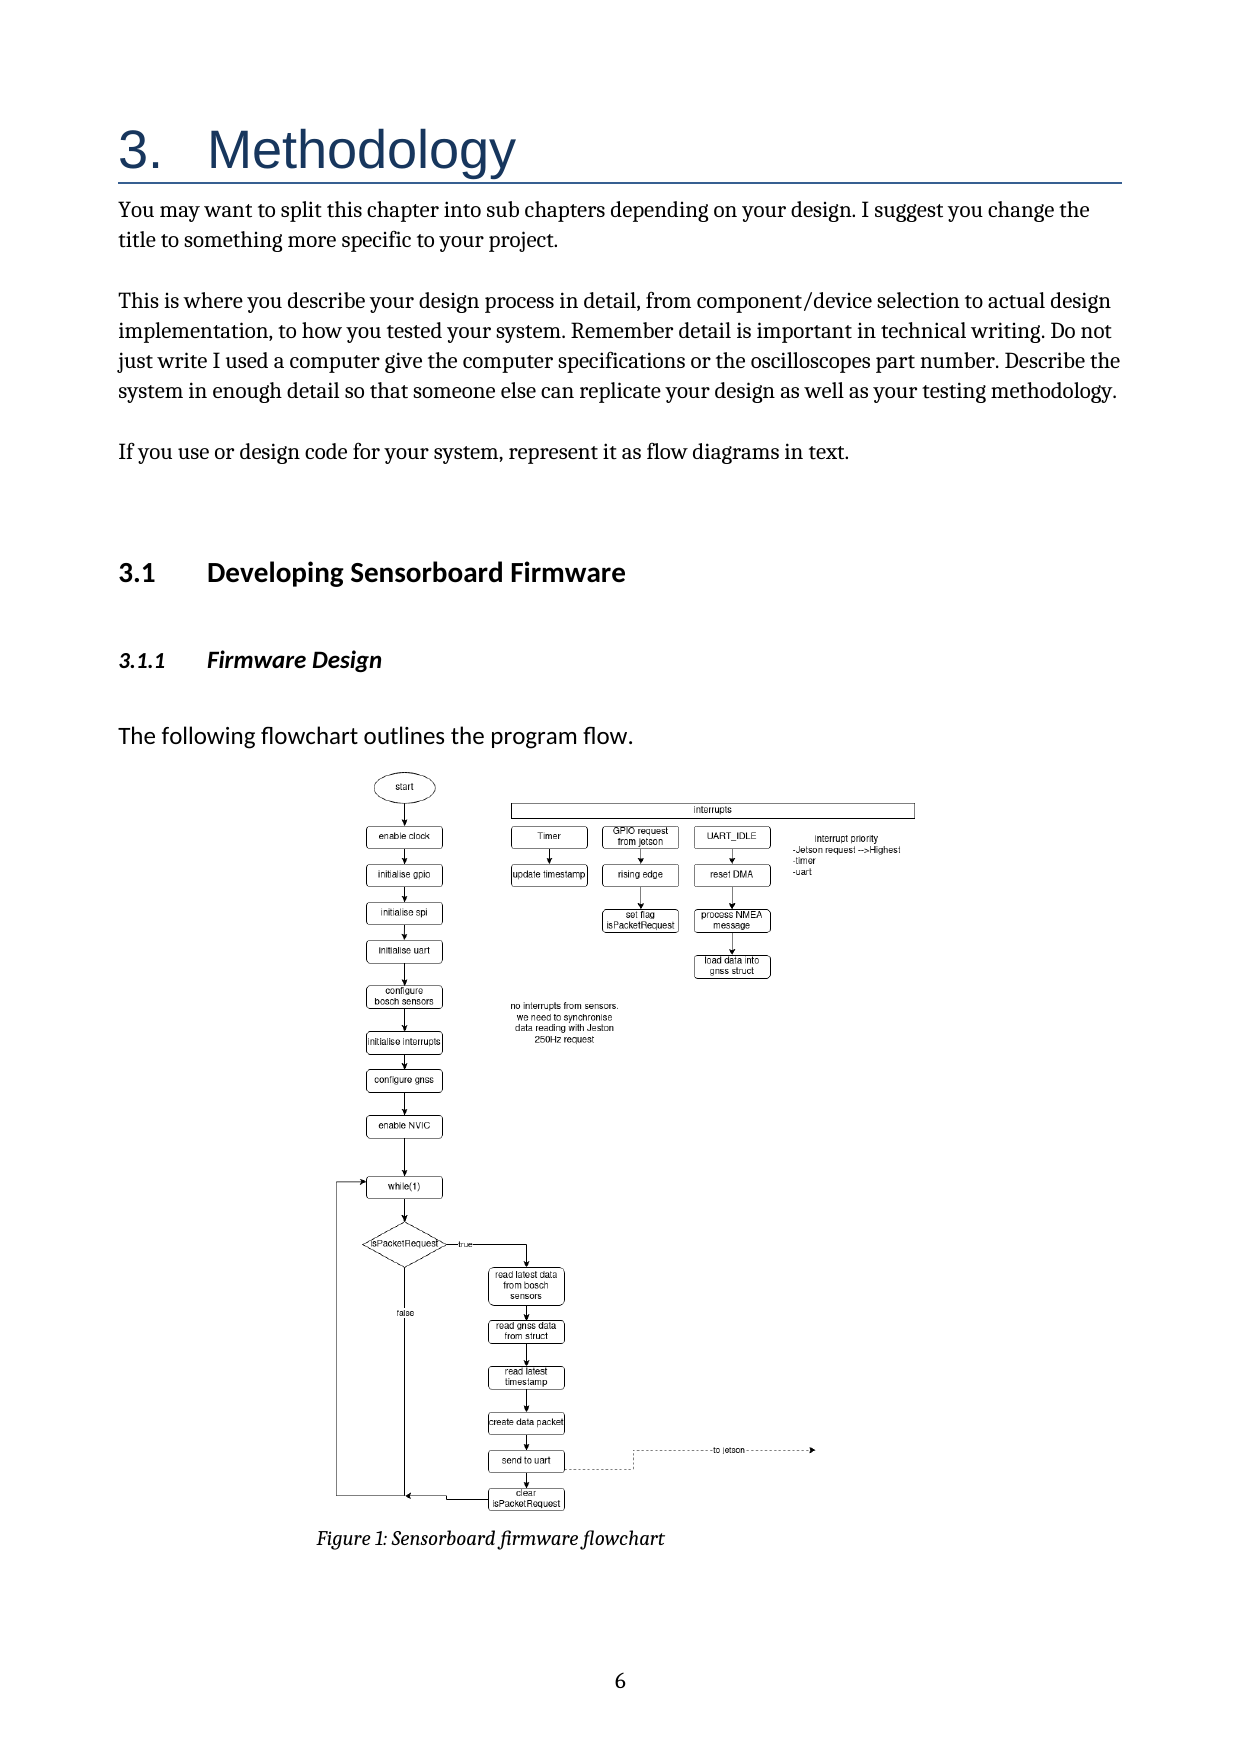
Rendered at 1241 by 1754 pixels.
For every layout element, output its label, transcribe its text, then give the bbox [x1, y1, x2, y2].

text If you use or design code for your system, represent it as flow diagrams in text. [118, 439, 1122, 465]
text The following flowchart outlines the program flow. [118, 721, 1122, 751]
text You may want to split this chapter into sub chapters depending on your design. I suggest you change the title to something more specific to your project. [118, 197, 1122, 254]
picture [330, 772, 915, 1511]
text Figure 1: Sensorboard firmware flowchart [316, 1511, 925, 1551]
subtitle Methodology [118, 118, 1122, 182]
subtitle Firmware Design [118, 644, 1122, 675]
text This is where you describe your design process in detail, from component/device selection to actual design implementation, to how you tested your system. Remember detail is important in technical writing. Do not just write I used a computer give the computer specifications or the oscilloscopes part number. Describe the system in enough detail so that someone else can replicate your design as well as your testing methodology. [118, 288, 1122, 405]
subtitle Developing Sensorboard Firmware [118, 554, 1122, 590]
